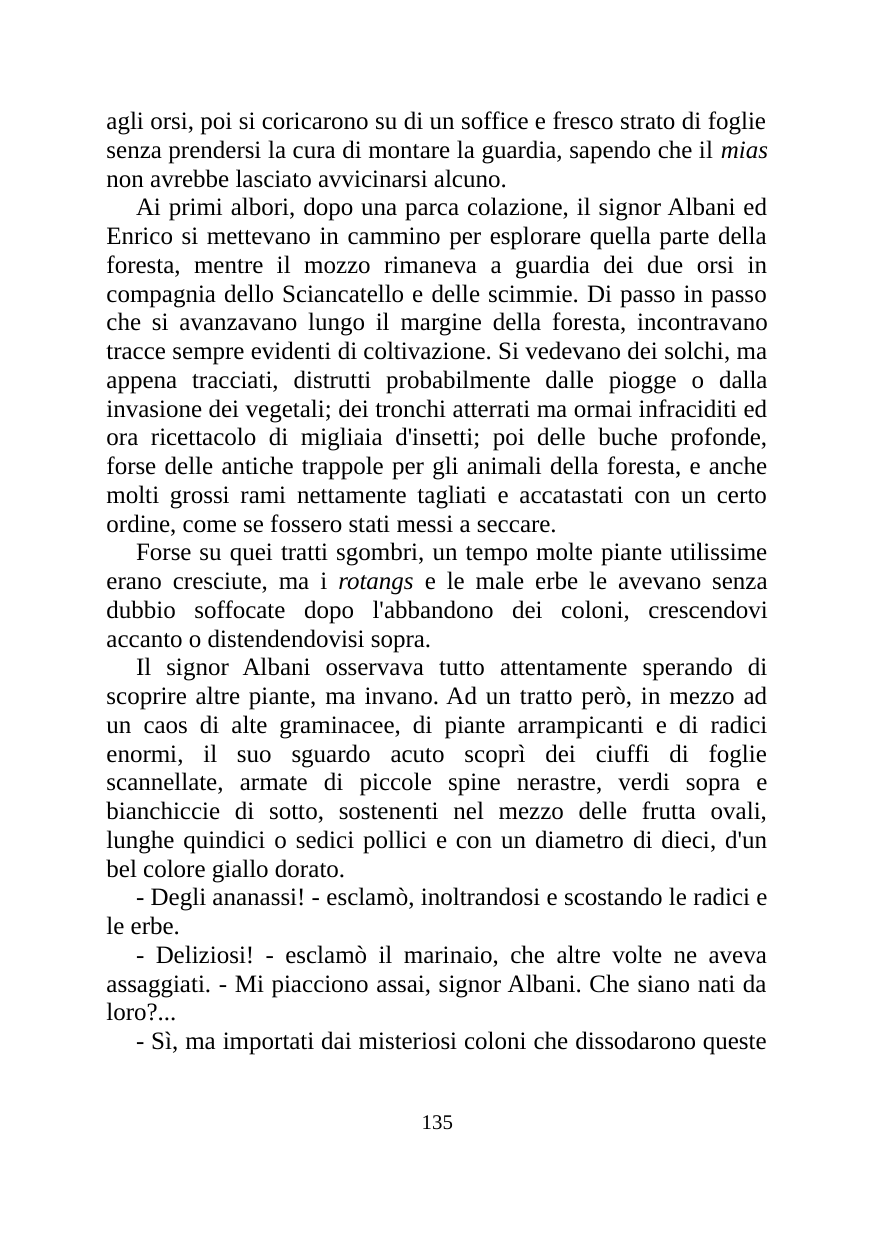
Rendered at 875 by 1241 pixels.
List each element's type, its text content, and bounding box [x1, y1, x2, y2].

text - Deliziosi! - esclamò il marinaio, che altre volte ne aveva assaggiati. - Mi piacciono assai, signor Albani. Che siano nati da loro?... [106, 940, 768, 1026]
text - Degli ananassi! - esclamò, inoltrandosi e scostando le radici e le erbe. [106, 882, 768, 940]
text agli orsi, poi si coricarono su di un soffice e fresco strato di foglie senza prendersi la cura di montare la guardia, sapendo che il mias non avrebbe lasciato avvicinarsi alcuno. [106, 106, 768, 192]
text - Sì, ma importati dai misteriosi coloni che dissodarono queste [106, 1026, 768, 1055]
text Forse su quei tratti sgombri, un tempo molte piante utilissime erano cresciute, ma i rotangs e le male erbe le avevano senza dubbio soffocate dopo l'abbandono dei coloni, crescendovi accanto o distendendovisi sopra. [106, 537, 768, 652]
text Ai primi albori, dopo una parca colazione, il signor Albani ed Enrico si mettevano in cammino per esplorare quella parte della foresta, mentre il mozzo rimaneva a guardia dei due orsi in compagnia dello Sciancatello e delle scimmie. Di passo in passo che si avanzavano lungo il margine della foresta, incontravano tracce sempre evidenti di coltivazione. Si vedevano dei solchi, ma appena tracciati, distrutti probabilmente dalle piogge o dalla invasione dei vegetali; dei tronchi atterrati ma ormai infraciditi ed ora ricettacolo di migliaia d'insetti; poi delle buche profonde, forse delle antiche trappole per gli animali della foresta, e anche molti grossi rami nettamente tagliati e accatastati con un certo ordine, come se fossero stati messi a seccare. [106, 192, 768, 537]
text Il signor Albani osservava tutto attentamente sperando di scoprire altre piante, ma invano. Ad un tratto però, in mezzo ad un caos di alte graminacee, di piante arrampicanti e di radici enormi, il suo sguardo acuto scoprì dei ciuffi di foglie scannellate, armate di piccole spine nerastre, verdi sopra e bianchiccie di sotto, sostenenti nel mezzo delle frutta ovali, lunghe quindici o sedici pollici e con un diametro di dieci, d'un bel colore giallo dorato. [106, 652, 768, 882]
